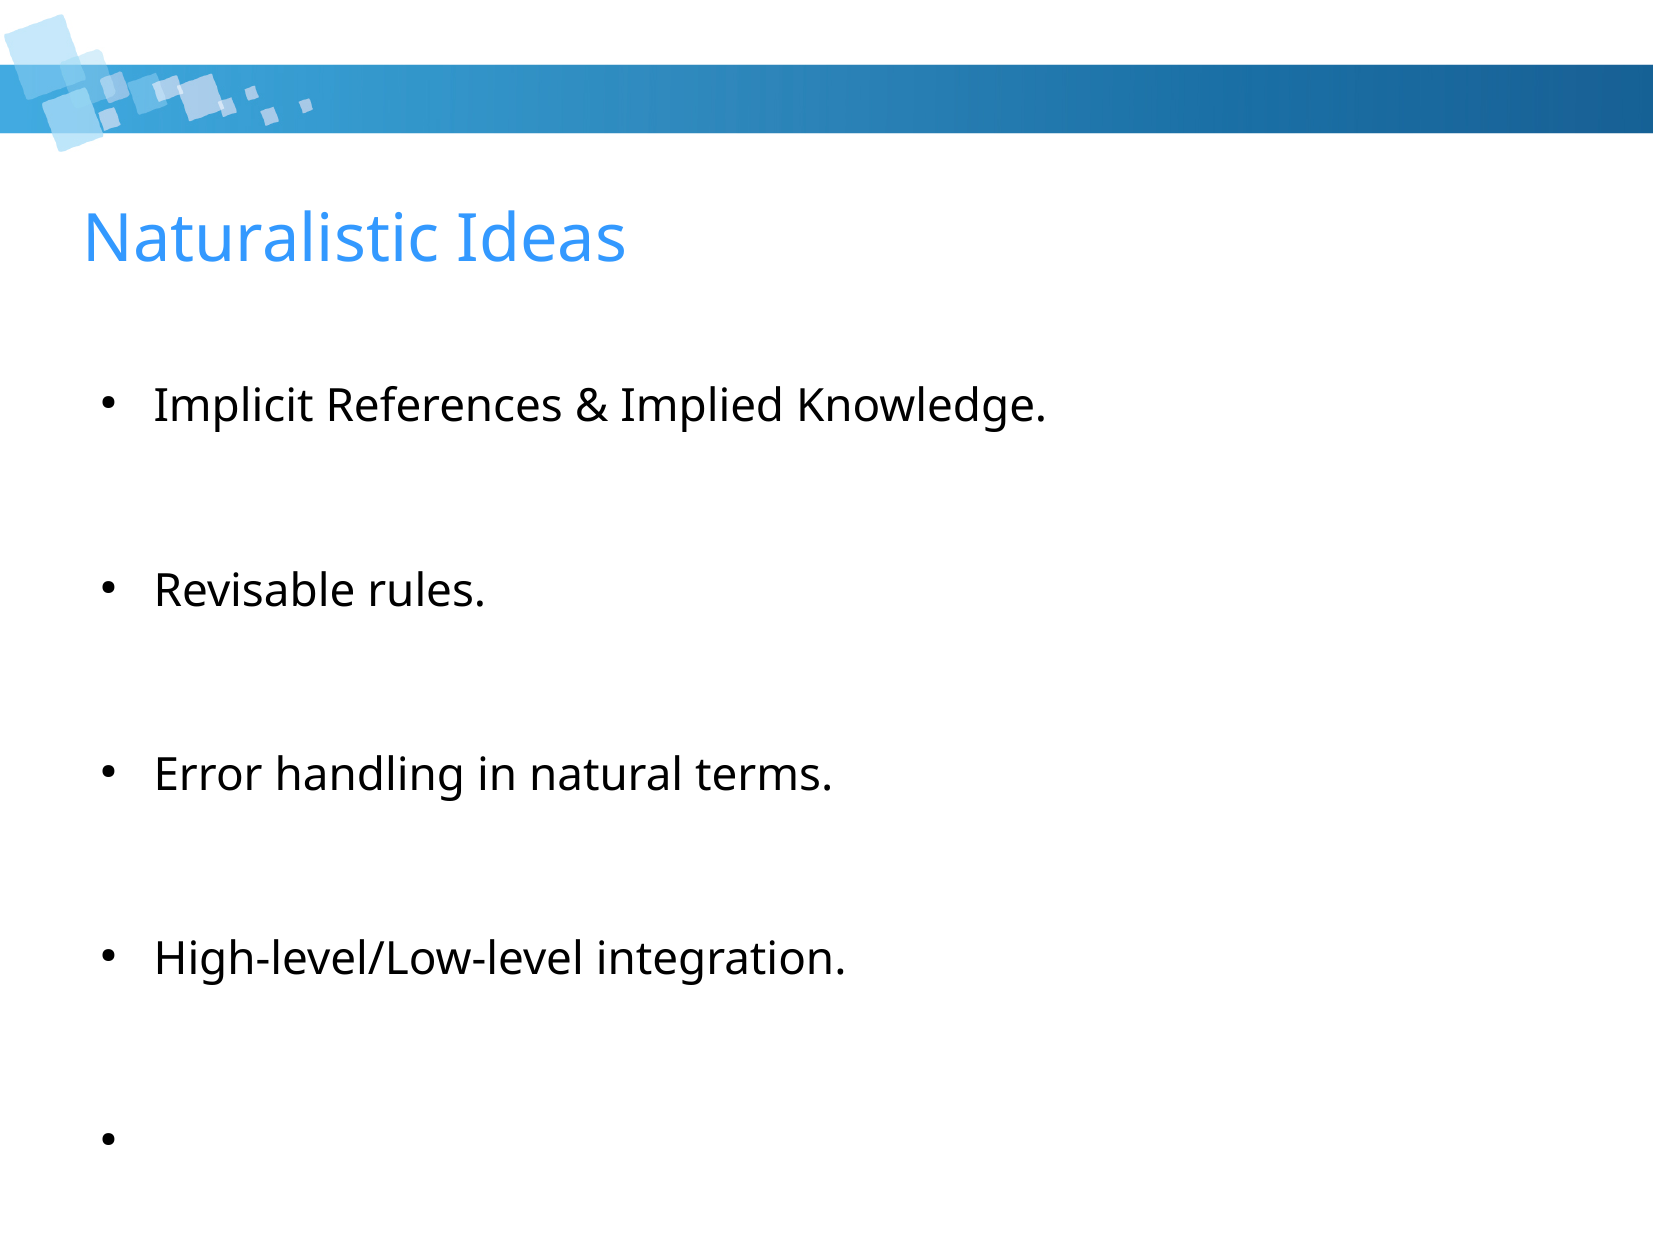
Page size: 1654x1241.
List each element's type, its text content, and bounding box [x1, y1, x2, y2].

list Implicit References & Implied Knowledge. Revisable rules. Error handling in natural terms. High-level/Low-level integration. [82, 372, 1571, 1093]
picture [0, 0, 1653, 1238]
title Naturalistic Ideas [82, 132, 1571, 340]
